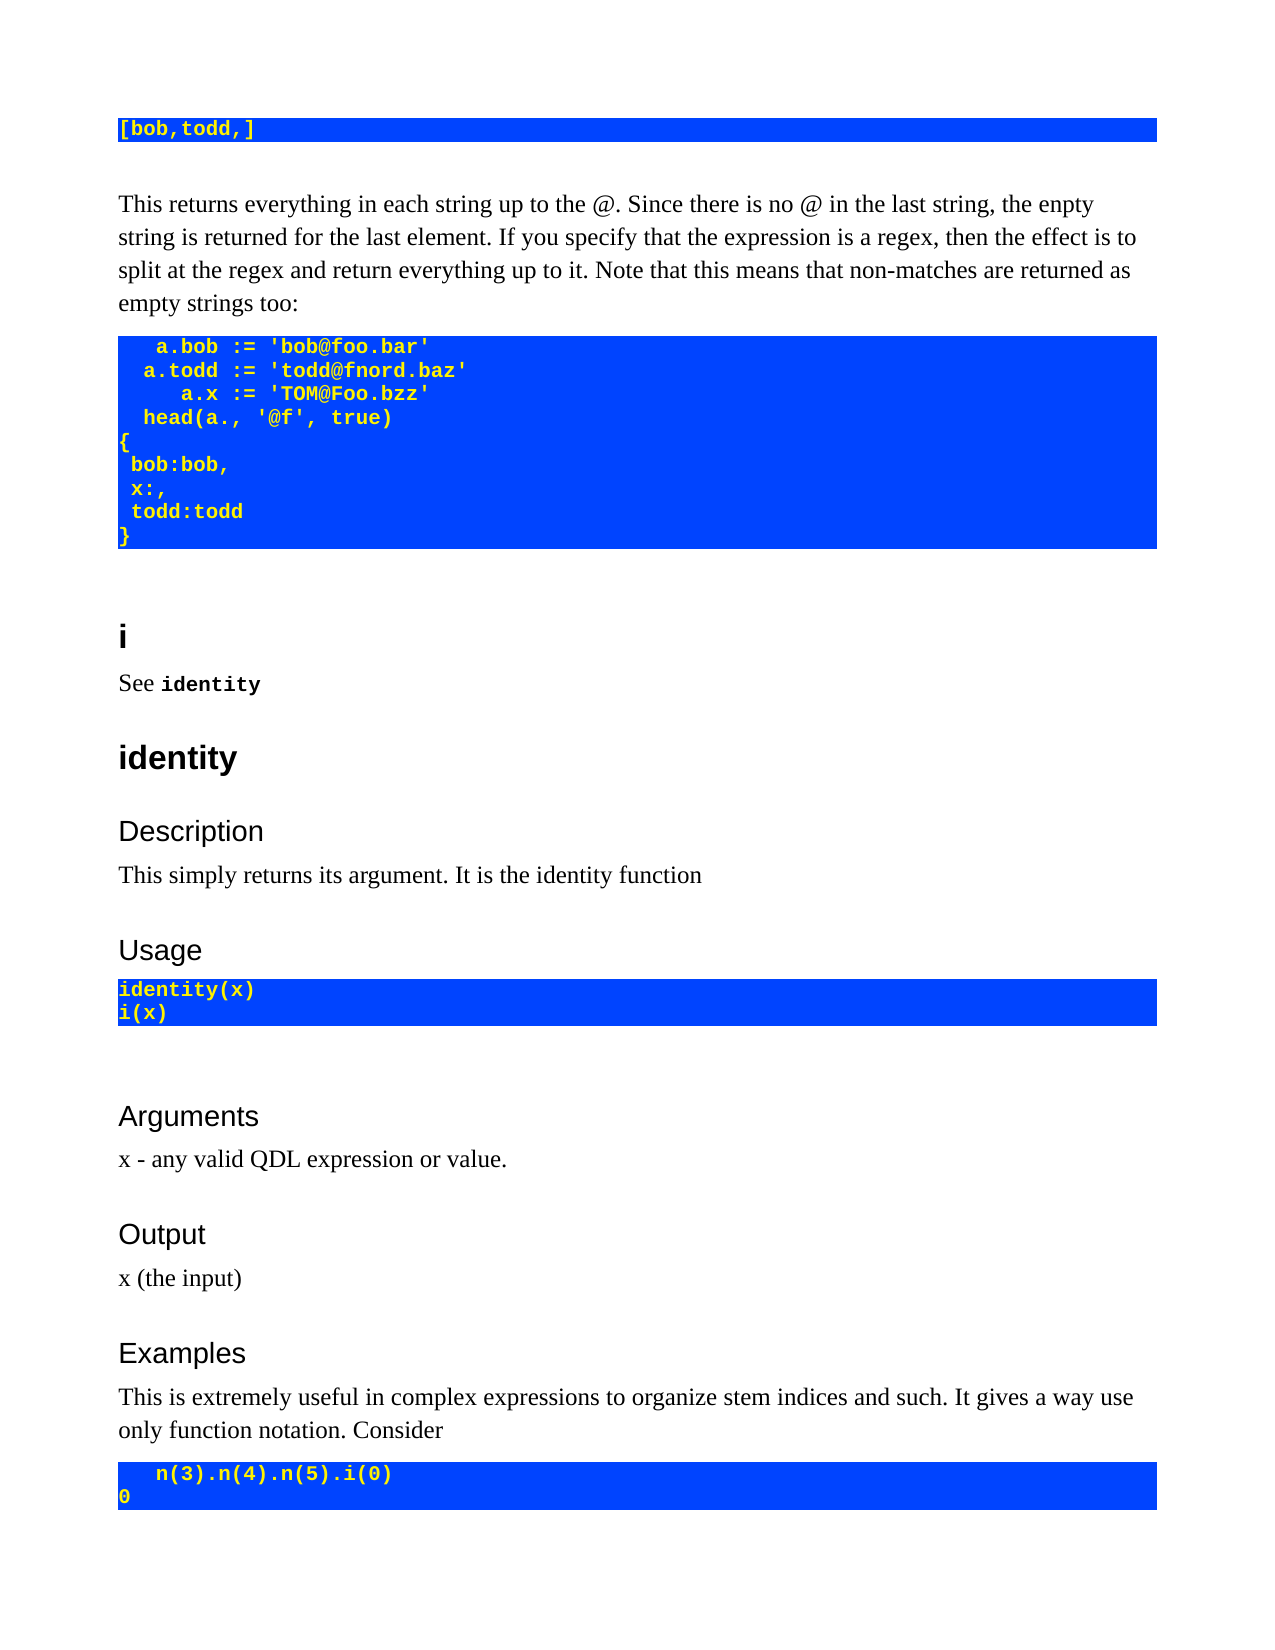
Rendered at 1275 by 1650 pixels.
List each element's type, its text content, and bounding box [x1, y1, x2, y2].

text This is extremely useful in complex expressions to organize stem indices and such. It gives a way use only function notation. Consider [118, 1382, 1157, 1444]
text See identity [118, 668, 1157, 698]
text n(3).n(4).n(5).i(0) [118, 1462, 1157, 1486]
text a.bob := 'bob@foo.bar' [118, 336, 1157, 360]
text [bob,todd,] [118, 118, 1157, 142]
text i(x) [118, 1002, 1157, 1026]
text } [118, 525, 1157, 549]
subtitle i [118, 617, 1157, 656]
subtitle Arguments [118, 1098, 1157, 1132]
text 0 [118, 1486, 1157, 1510]
subtitle Examples [118, 1336, 1157, 1369]
subtitle Description [118, 814, 1157, 847]
text a.x := 'TOM@Foo.bzz' [118, 383, 1157, 407]
text This returns everything in each string up to the @. Since there is no @ in the last string, the enpty string is returned for the last element. If you specify that the expression is a regex, then the effect is to split at the regex and return everything up to it. Note that this means that non-matches are returned as empty strings too: [118, 189, 1157, 317]
text identity(x) [118, 979, 1157, 1002]
text This simply returns its argument. It is the identity function [118, 860, 1157, 889]
subtitle Output [118, 1217, 1157, 1251]
text x (the input) [118, 1263, 1157, 1292]
text bob:bob, [118, 454, 1157, 478]
text x - any valid QDL expression or value. [118, 1144, 1157, 1173]
text todd:todd [118, 502, 1157, 525]
subtitle identity [118, 738, 1157, 776]
subtitle Usage [118, 933, 1157, 966]
text x:, [118, 478, 1157, 502]
text a.todd := 'todd@fnord.baz' [118, 360, 1157, 383]
text { [118, 431, 1157, 454]
text head(a., '@f', true) [118, 407, 1157, 431]
